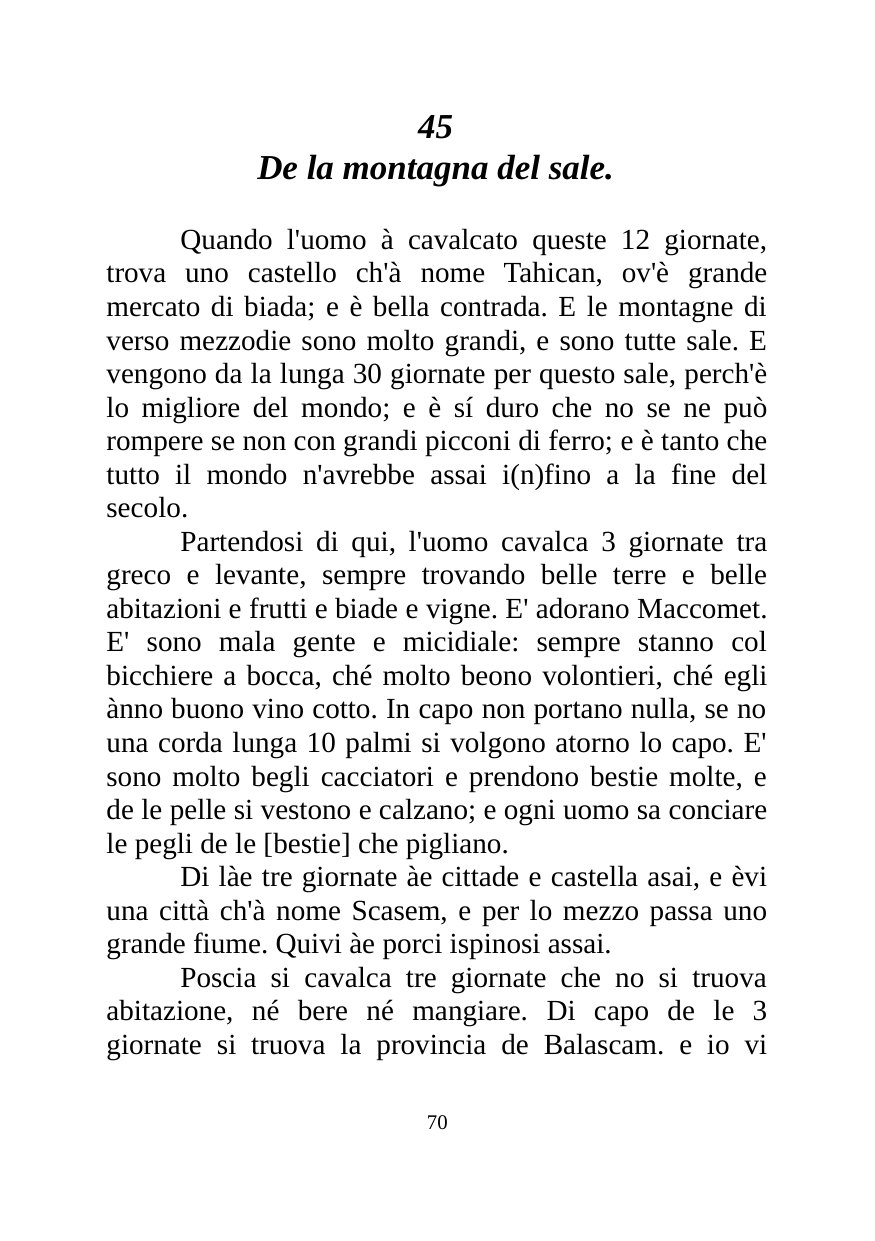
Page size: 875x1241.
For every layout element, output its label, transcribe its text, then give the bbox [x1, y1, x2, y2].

text Partendosi di qui, l'uomo cavalca 3 giornate tra greco e levante, sempre trovando belle terre e belle abitazioni e frutti e biade e vigne. E' adorano Maccomet. E' sono mala gente e micidiale: sempre stanno col bicchiere a bocca, ché molto beono volontieri, ché egli ànno buono vino cotto. In capo non portano nulla, se no una corda lunga 10 palmi si volgono atorno lo capo. E' sono molto begli cacciatori e prendono bestie molte, e de le pelle si vestono e calzano; e ogni uomo sa conciare le pegli de le [bestie] che pigliano. [106, 524, 768, 859]
subtitle 45 De la montagna del sale. [106, 106, 768, 187]
text Poscia si cavalca tre giornate che no si truova abitazione, né bere né mangiare. Di capo de le 3 giornate si truova la provincia de Balascam. e io vi [106, 960, 768, 1061]
text Di làe tre giornate àe cittade e castella asai, e èvi una città ch'à nome Scasem, e per lo mezzo passa uno grande fiume. Quivi àe porci ispinosi assai. [106, 859, 768, 960]
text Quando l'uomo à cavalcato queste 12 giornate, trova uno castello ch'à nome Tahican, ov'è grande mercato di biada; e è bella contrada. E le montagne di verso mezzodie sono molto grandi, e sono tutte sale. E vengono da la lunga 30 giornate per questo sale, perch'è lo migliore del mondo; e è sí duro che no se ne può rompere se non con grandi picconi di ferro; e è tanto che tutto il mondo n'avrebbe assai i(n)fino a la fine del secolo. [106, 222, 768, 524]
